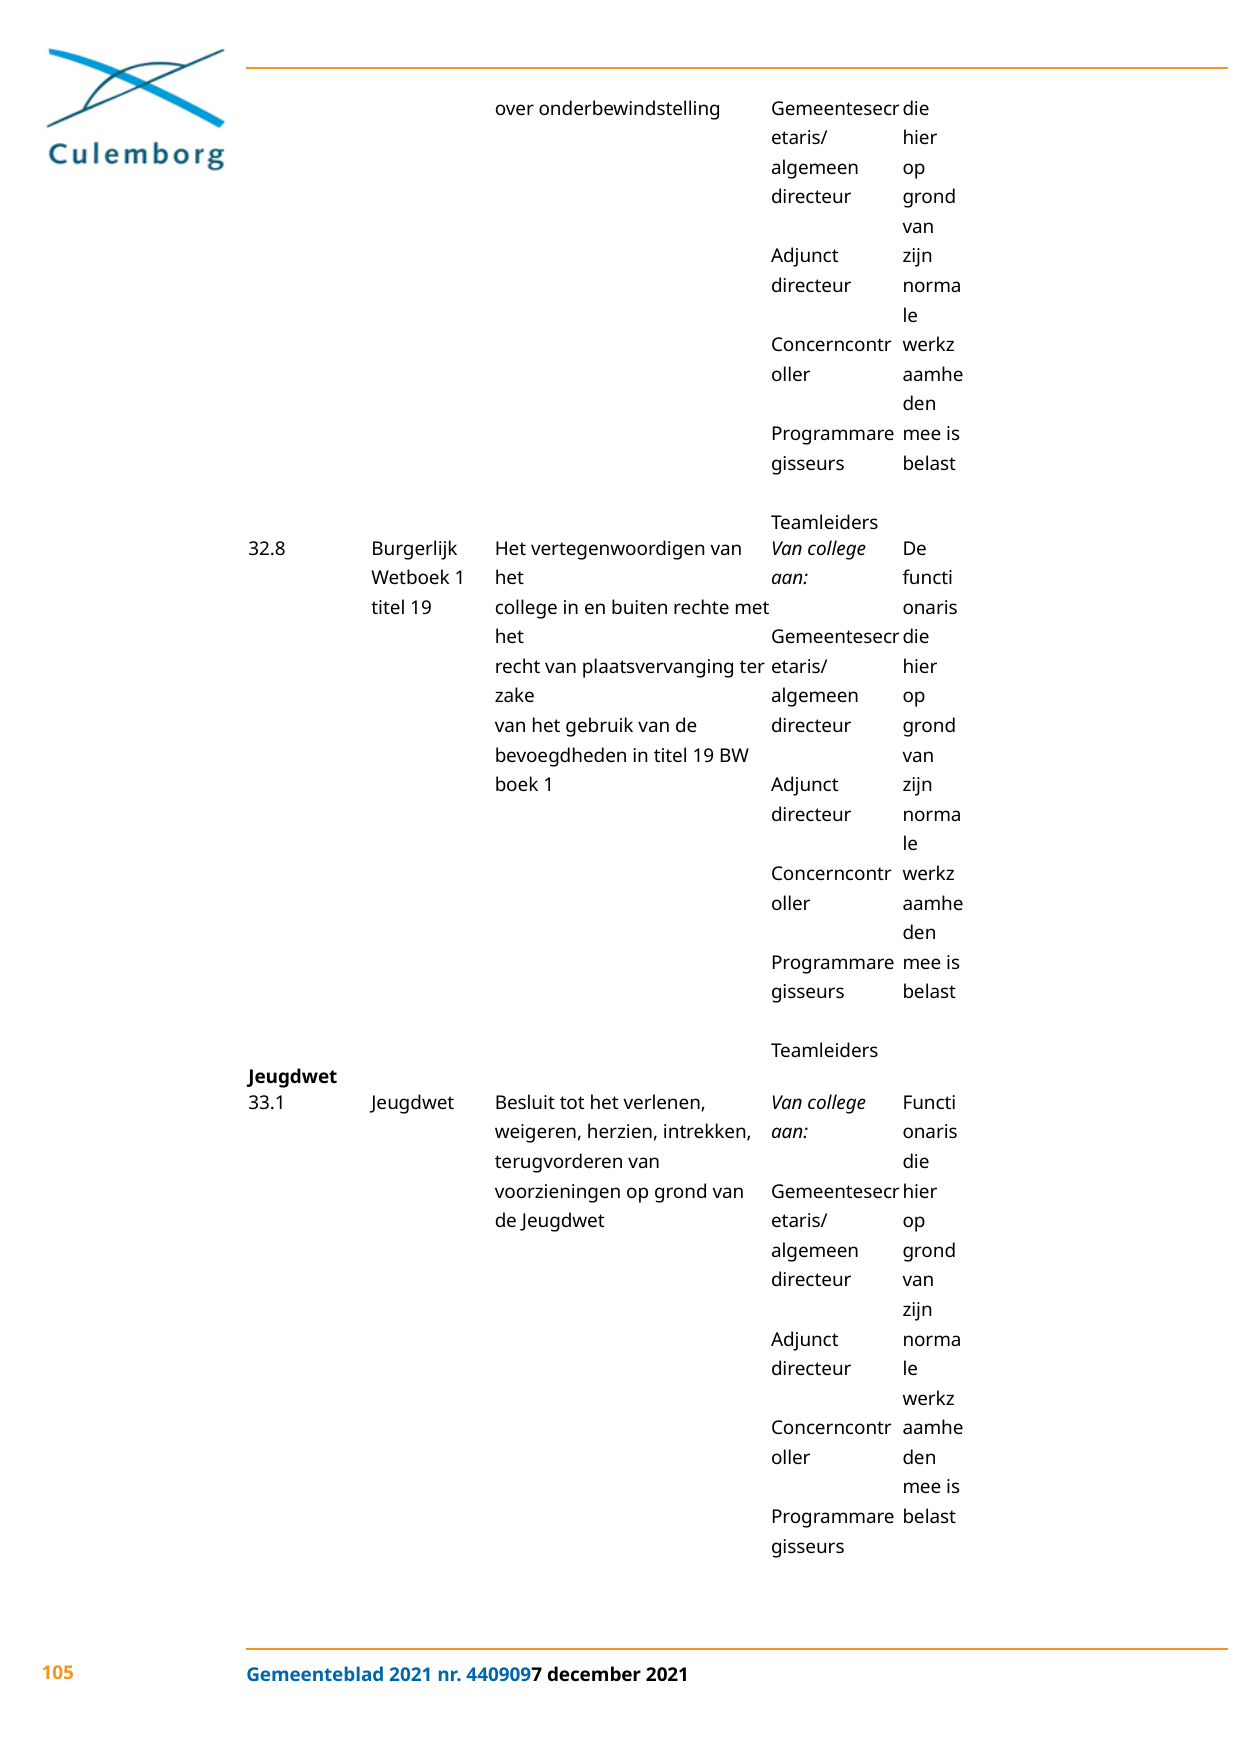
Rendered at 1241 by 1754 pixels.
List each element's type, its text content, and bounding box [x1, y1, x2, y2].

table_cell [248, 95, 371, 535]
table_cell Jeugdwet [371, 1089, 494, 1588]
table_cell 32.8 [248, 535, 371, 1063]
table_cell Jeugdwet [248, 1063, 1090, 1089]
table_cell die hier op grond van zijn normale werkzaamheden mee is belast [902, 95, 964, 535]
table_cell Het vertegenwoordigen van het college in en buiten rechte met het recht van plaatsvervanging ter zake van het gebruik van de bevoegdheden in titel 19 BW boek 1 [495, 535, 771, 1063]
table_cell Van college aan: Gemeentesecretaris/ algemeen directeur Adjunct directeur Concerncontroller Programmaregisseurs [771, 1089, 902, 1588]
table_cell 33.1 [248, 1089, 371, 1588]
table_cell [964, 535, 1090, 1063]
table_cell over onderbewindstelling [495, 95, 771, 535]
table_cell Van college aan: Gemeentesecretaris/ algemeen directeur Adjunct directeur Concerncontroller Programmaregisseurs Teamleiders [771, 535, 902, 1063]
table_cell [964, 95, 1090, 535]
table_cell [964, 1089, 1090, 1588]
table_cell Functionaris die hier op grond van zijn normale werkzaamheden mee is belast [902, 1089, 964, 1588]
table_cell Gemeentesecretaris/ algemeen directeur Adjunct directeur Concerncontroller Programmaregisseurs Teamleiders [771, 95, 902, 535]
table_cell De functionaris die hier op grond van zijn normale werkzaamheden mee is belast [902, 535, 964, 1063]
table_cell Burgerlijk Wetboek 1 titel 19 [371, 535, 494, 1063]
picture [41, 47, 231, 172]
table_cell [371, 95, 494, 535]
table_cell Besluit tot het verlenen, weigeren, herzien, intrekken, terugvorderen van voorzieningen op grond van de Jeugdwet [495, 1089, 771, 1588]
